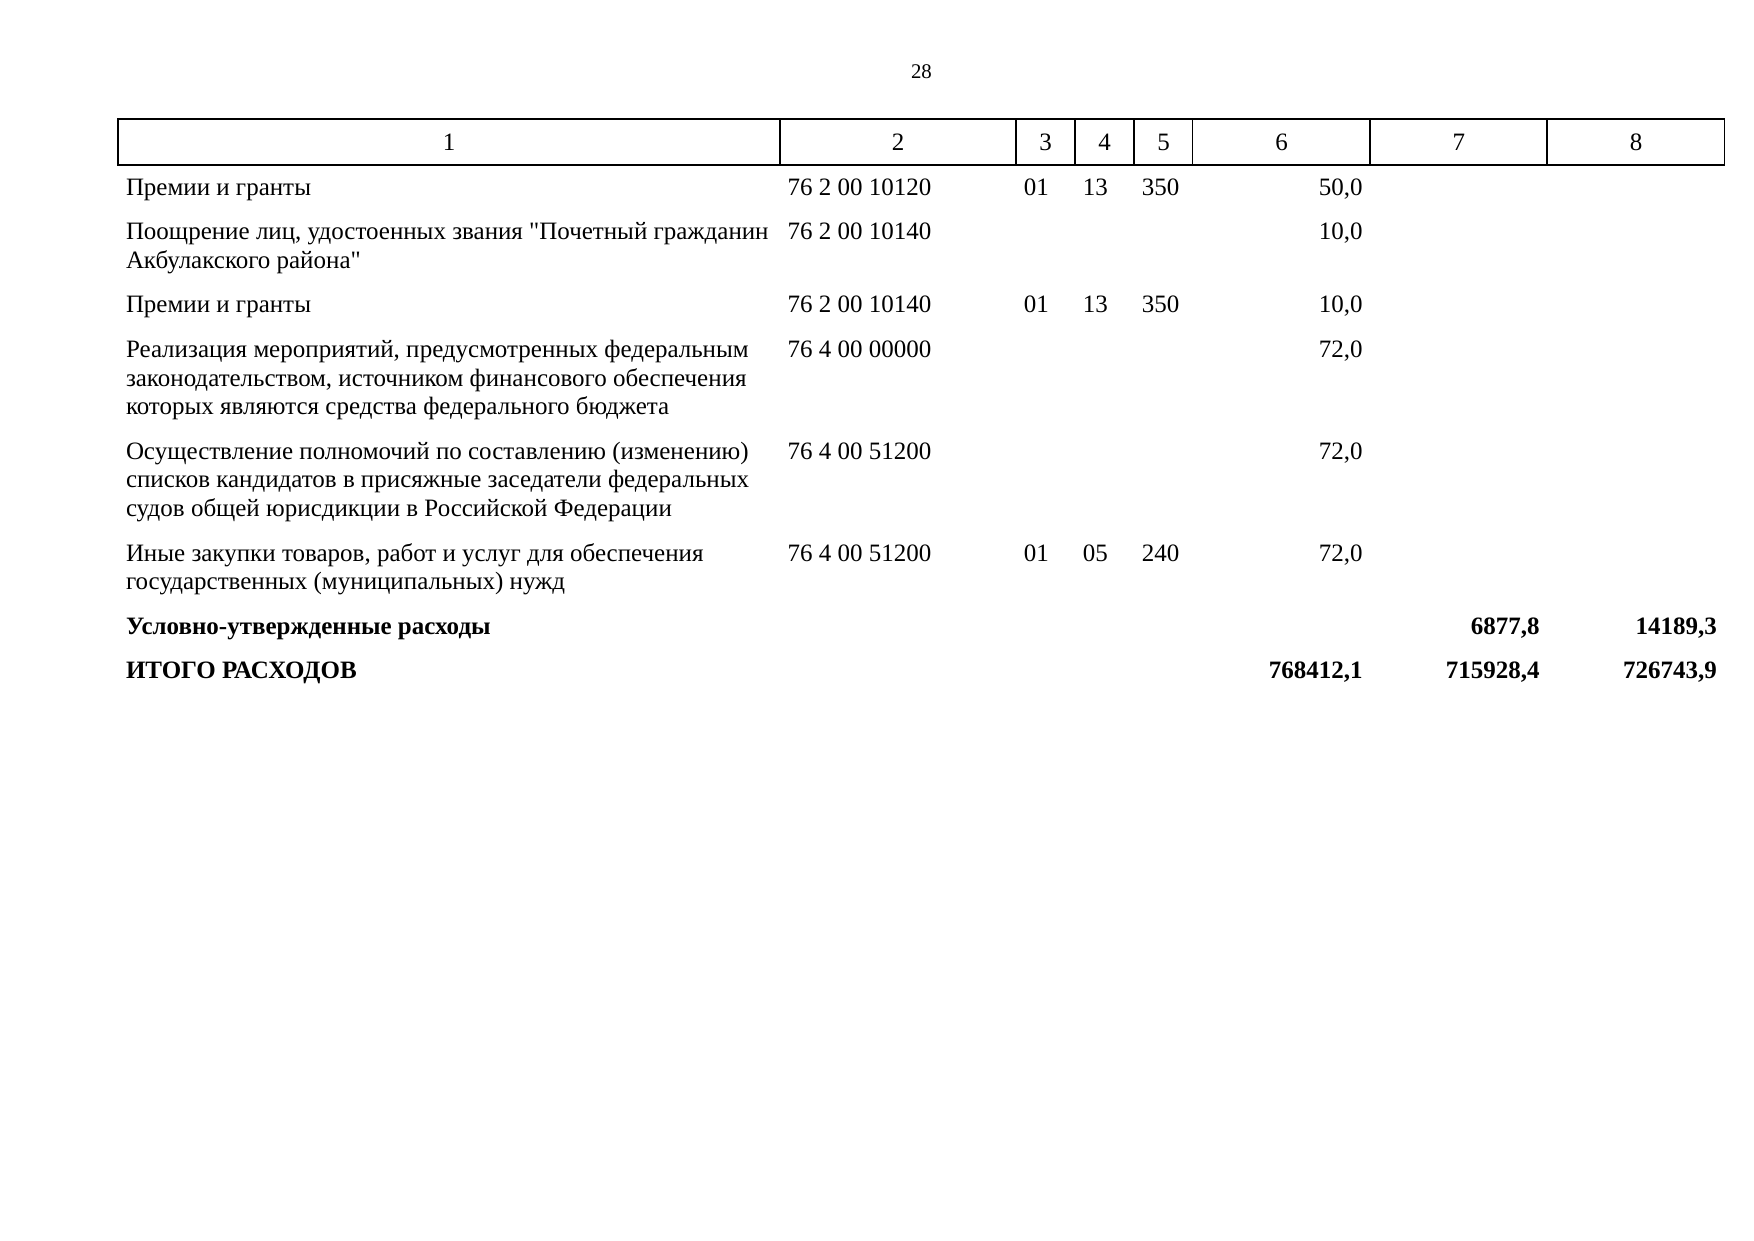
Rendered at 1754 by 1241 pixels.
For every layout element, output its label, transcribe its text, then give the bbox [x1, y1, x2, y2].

table_cell [1016, 603, 1075, 647]
table_cell [1075, 326, 1134, 428]
table_cell 726743,9 [1547, 647, 1724, 692]
table_header 8 [1555, 128, 1716, 156]
table_cell [1547, 428, 1724, 530]
table_cell Иные закупки товаров, работ и услуг для обеспечения государственных (муниципальных) нужд [118, 530, 780, 603]
table_cell [1370, 166, 1547, 208]
table_header 4 [1083, 128, 1126, 156]
table_cell Реализация мероприятий, предусмотренных федеральным законодательством, источником финансового обеспечения которых являются средства федерального бюджета [118, 326, 780, 428]
table_cell [1547, 530, 1724, 603]
table_cell 01 [1016, 282, 1075, 326]
table_cell 76 2 00 10120 [780, 166, 1016, 208]
table_cell [1075, 428, 1134, 530]
table_header [781, 120, 1015, 164]
table_cell 768412,1 [1193, 647, 1370, 692]
table_cell [780, 603, 1016, 647]
table_cell [1134, 209, 1193, 282]
table_header 3 [1024, 128, 1067, 156]
table_header [1548, 120, 1724, 164]
table_cell Премии и гранты [118, 166, 780, 208]
table_cell 10,0 [1193, 209, 1370, 282]
table_cell 350 [1134, 282, 1193, 326]
table_cell [1547, 209, 1724, 282]
table_cell [1134, 326, 1193, 428]
table_cell 715928,4 [1370, 647, 1547, 692]
table_cell [1016, 209, 1075, 282]
table_cell [1016, 428, 1075, 530]
table_cell [1547, 326, 1724, 428]
table_cell 76 4 00 00000 [780, 326, 1016, 428]
table_header [1017, 120, 1074, 164]
table_cell [1547, 282, 1724, 326]
table_cell 350 [1134, 166, 1193, 208]
table_cell 76 4 00 51200 [780, 428, 1016, 530]
table_cell Поощрение лиц, удостоенных звания "Почетный гражданин Акбулакского района" [118, 209, 780, 282]
table_cell 76 2 00 10140 [780, 209, 1016, 282]
table_cell 72,0 [1193, 326, 1370, 428]
table_header 1 [126, 128, 772, 156]
table_cell 72,0 [1193, 428, 1370, 530]
table_header [1076, 120, 1133, 164]
table_header [1371, 120, 1546, 164]
table_cell 05 [1075, 530, 1134, 603]
table_cell [1547, 166, 1724, 208]
table_cell [1370, 209, 1547, 282]
table_cell [1075, 647, 1134, 692]
table_cell 14189,3 [1547, 603, 1724, 647]
table_cell Осуществление полномочий по составлению (изменению) списков кандидатов в присяжные заседатели федеральных судов общей юрисдикции в Российской Федерации [118, 428, 780, 530]
table_cell 10,0 [1193, 282, 1370, 326]
table_cell Премии и гранты [118, 282, 780, 326]
table_header [1193, 120, 1369, 164]
table_header [1135, 120, 1192, 164]
table_header 7 [1378, 128, 1539, 156]
table_cell 50,0 [1193, 166, 1370, 208]
table_cell 76 2 00 10140 [780, 282, 1016, 326]
table_cell 72,0 [1193, 530, 1370, 603]
table_cell [780, 647, 1016, 692]
table_header 2 [788, 128, 1008, 156]
table_cell [1134, 647, 1193, 692]
table_cell [1370, 428, 1547, 530]
table_cell 01 [1016, 166, 1075, 208]
table_cell [1193, 603, 1370, 647]
table_cell 01 [1016, 530, 1075, 603]
table_cell [1370, 282, 1547, 326]
table_header 5 [1142, 128, 1185, 156]
table_cell 76 4 00 51200 [780, 530, 1016, 603]
table_header 6 [1201, 128, 1362, 156]
table_header [119, 120, 779, 164]
table_cell [1370, 530, 1547, 603]
table_cell [1134, 603, 1193, 647]
table_cell [1075, 603, 1134, 647]
table_cell 13 [1075, 166, 1134, 208]
table_cell [1134, 428, 1193, 530]
table_cell [1016, 326, 1075, 428]
table_cell [1370, 326, 1547, 428]
table_cell 240 [1134, 530, 1193, 603]
table_cell [1016, 647, 1075, 692]
table_cell 13 [1075, 282, 1134, 326]
table_cell 6877,8 [1370, 603, 1547, 647]
table_cell Условно-утвержденные расходы [118, 603, 780, 647]
table_cell [1075, 209, 1134, 282]
table_cell ИТОГО РАСХОДОВ [118, 647, 780, 692]
